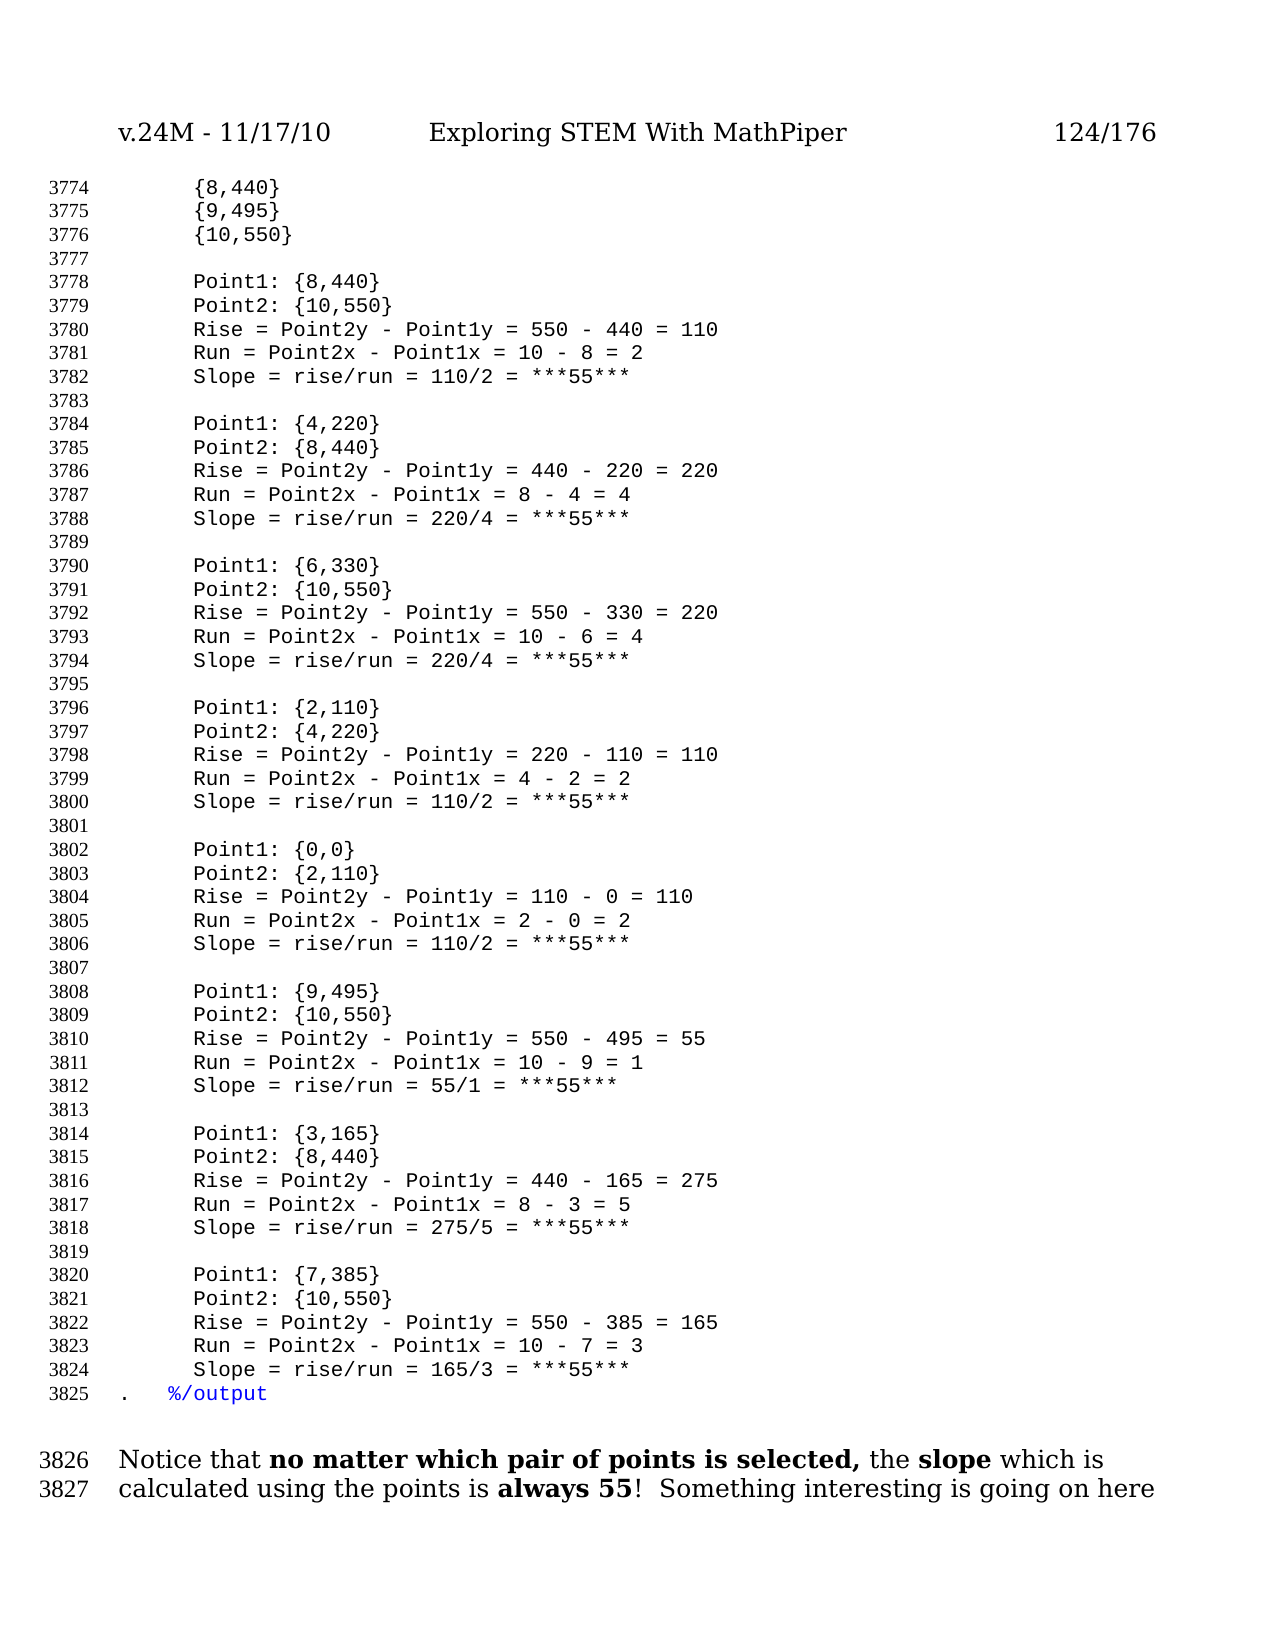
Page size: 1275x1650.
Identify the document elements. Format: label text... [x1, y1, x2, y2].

text Run = Point2x - Point1x = 10 - 7 = 3 [118, 1335, 1157, 1359]
text Point1: {7,385} [118, 1264, 1157, 1288]
text Rise = Point2y - Point1y = 550 - 385 = 165 [118, 1312, 1157, 1335]
text Run = Point2x - Point1x = 10 - 6 = 4 [118, 626, 1157, 650]
text Point2: {10,550} [118, 1004, 1157, 1028]
text Rise = Point2y - Point1y = 550 - 495 = 55 [118, 1028, 1157, 1052]
text Run = Point2x - Point1x = 10 - 8 = 2 [118, 342, 1157, 366]
text Point1: {0,0} [118, 839, 1157, 862]
text Slope = rise/run = 220/4 = ***55*** [118, 508, 1157, 531]
text Point2: {8,440} [118, 437, 1157, 461]
text Rise = Point2y - Point1y = 550 - 330 = 220 [118, 602, 1157, 626]
text Point1: {4,220} [118, 413, 1157, 437]
text Run = Point2x - Point1x = 10 - 9 = 1 [118, 1052, 1157, 1075]
text Slope = rise/run = 220/4 = ***55*** [118, 650, 1157, 673]
text Point2: {10,550} [118, 579, 1157, 602]
text Run = Point2x - Point1x = 8 - 3 = 5 [118, 1193, 1157, 1217]
text Slope = rise/run = 110/2 = ***55*** [118, 933, 1157, 957]
text Run = Point2x - Point1x = 8 - 4 = 4 [118, 484, 1157, 508]
text Point1: {2,110} [118, 697, 1157, 721]
text Run = Point2x - Point1x = 2 - 0 = 2 [118, 910, 1157, 933]
text Rise = Point2y - Point1y = 440 - 165 = 275 [118, 1170, 1157, 1193]
text Rise = Point2y - Point1y = 220 - 110 = 110 [118, 744, 1157, 768]
text {9,495} [118, 200, 1157, 224]
text Rise = Point2y - Point1y = 110 - 0 = 110 [118, 886, 1157, 910]
text Slope = rise/run = 55/1 = ***55*** [118, 1075, 1157, 1099]
text Slope = rise/run = 165/3 = ***55*** [118, 1359, 1157, 1383]
text Point1: {6,330} [118, 555, 1157, 579]
text . %/output [118, 1383, 1157, 1406]
text {8,440} [118, 177, 1157, 200]
text Slope = rise/run = 110/2 = ***55*** [118, 792, 1157, 815]
text Notice that no matter which pair of points is selected, the slope which is calculated using the points is always 55! Something interesting is going on here [118, 1445, 1157, 1503]
text Point2: {2,110} [118, 862, 1157, 886]
text Point2: {4,220} [118, 721, 1157, 744]
text Point2: {10,550} [118, 1288, 1157, 1312]
text Point1: {3,165} [118, 1123, 1157, 1146]
text Rise = Point2y - Point1y = 550 - 440 = 110 [118, 319, 1157, 342]
text Rise = Point2y - Point1y = 440 - 220 = 220 [118, 461, 1157, 484]
text Slope = rise/run = 110/2 = ***55*** [118, 366, 1157, 389]
text {10,550} [118, 224, 1157, 248]
text Point2: {10,550} [118, 295, 1157, 319]
text Point2: {8,440} [118, 1146, 1157, 1170]
text Point1: {9,495} [118, 981, 1157, 1004]
text Slope = rise/run = 275/5 = ***55*** [118, 1217, 1157, 1241]
text Point1: {8,440} [118, 271, 1157, 295]
text Run = Point2x - Point1x = 4 - 2 = 2 [118, 768, 1157, 792]
